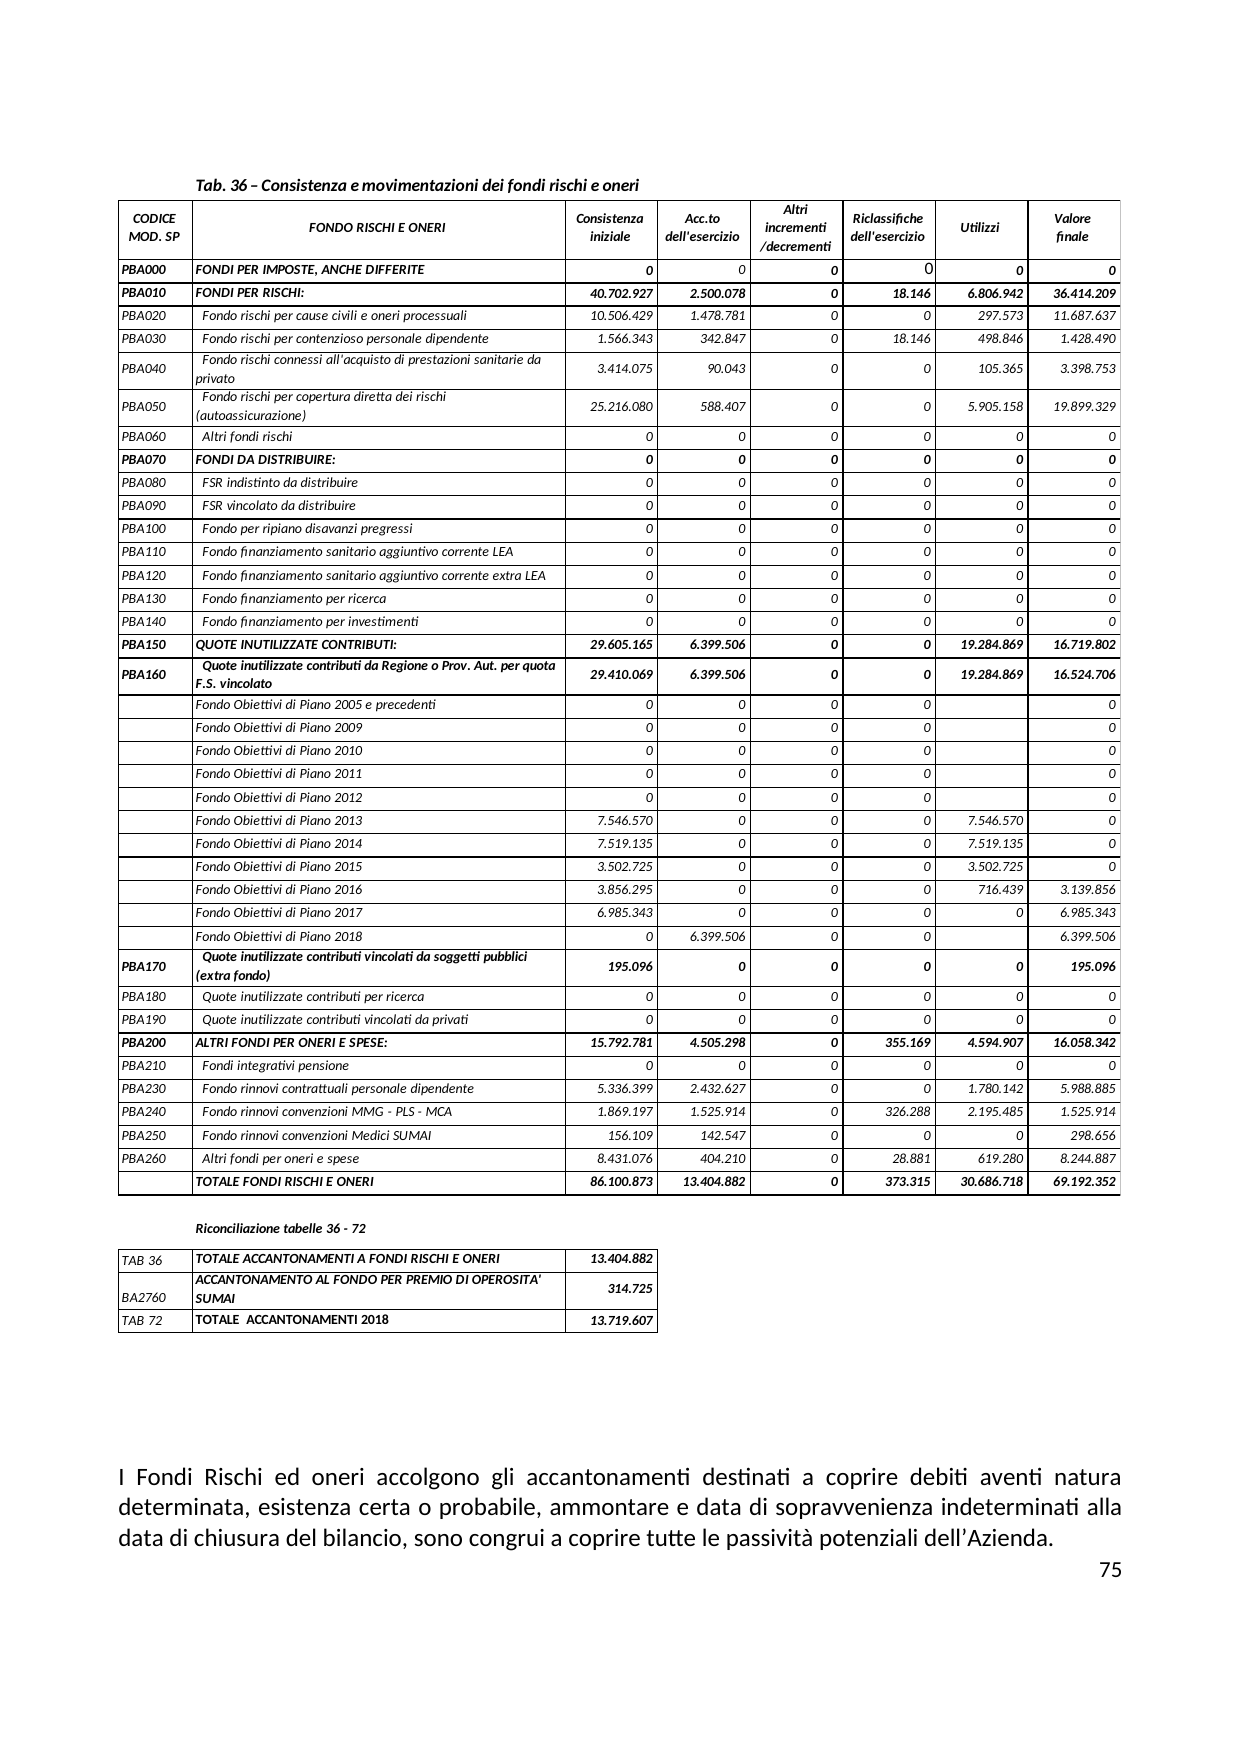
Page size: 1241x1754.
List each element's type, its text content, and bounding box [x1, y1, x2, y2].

text I Fondi Rischi ed oneri accolgono gli accantonamenti destinati a coprire debiti aventi natura determinata, esistenza certa o probabile, ammontare e data di sopravvenienza indeterminati alla data di chiusura del bilancio, sono congrui a coprire tutte le passività potenziali dell’Azienda. [118, 1461, 1122, 1553]
